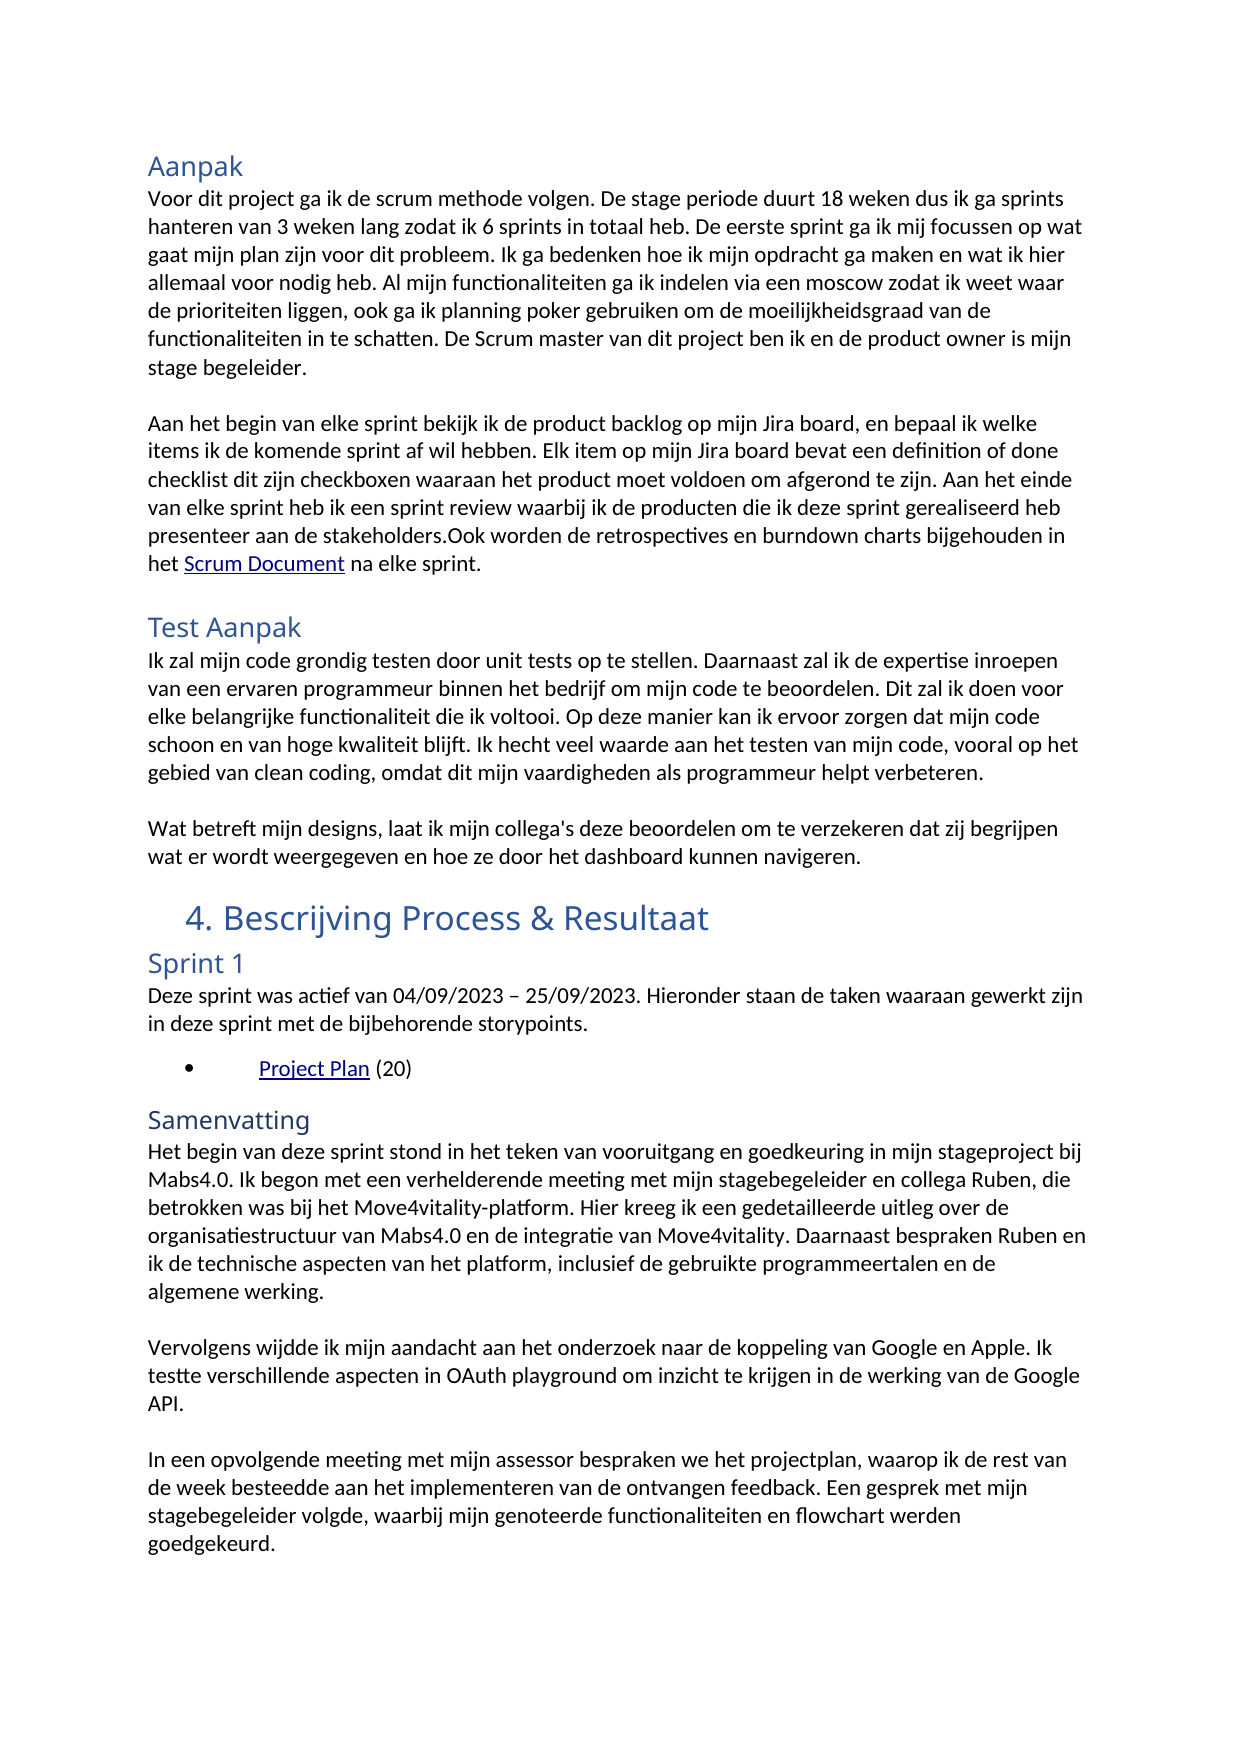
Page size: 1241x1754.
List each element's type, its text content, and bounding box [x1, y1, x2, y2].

text Wat betreft mijn designs, laat ik mijn collega's deze beoordelen om te verzekeren dat zij begrijpen wat er wordt weergegeven en hoe ze door het dashboard kunnen navigeren. [148, 814, 1093, 870]
text Ik zal mijn code grondig testen door unit tests op te stellen. Daarnaast zal ik de expertise inroepen van een ervaren programmeur binnen het bedrijf om mijn code te beoordelen. Dit zal ik doen voor elke belangrijke functionaliteit die ik voltooi. Op deze manier kan ik ervoor zorgen dat mijn code schoon en van hoge kwaliteit blijft. Ik hecht veel waarde aan het testen van mijn code, vooral op het gebied van clean coding, omdat dit mijn vaardigheden als programmeur helpt verbeteren. [148, 646, 1093, 786]
text Vervolgens wijdde ik mijn aandacht aan het onderzoek naar de koppeling van Google en Apple. Ik testte verschillende aspecten in OAuth playground om inzicht te krijgen in de werking van de Google API. [148, 1333, 1093, 1417]
subtitle Test Aanpak [148, 609, 1093, 646]
text Aan het begin van elke sprint bekijk ik de product backlog op mijn Jira board, en bepaal ik welke items ik de komende sprint af wil hebben. Elk item op mijn Jira board bevat een definition of done checklist dit zijn checkboxen waaraan het product moet voldoen om afgerond te zijn. Aan het einde van elke sprint heb ik een sprint review waarbij ik de producten die ik deze sprint gerealiseerd heb presenteer aan de stakeholders.Ook worden de retrospectives en burndown charts bijgehouden in het Scrum Document na elke sprint. [148, 409, 1093, 577]
subtitle Bescrijving Process & Resultaat [185, 895, 1093, 940]
text Deze sprint was actief van 04/09/2023 – 25/09/2023. Hieronder staan de taken waaraan gewerkt zijn in deze sprint met de bijbehorende storypoints. [148, 981, 1093, 1037]
subtitle Sprint 1 [148, 944, 1093, 981]
list Project Plan (20) [185, 1054, 1093, 1082]
text Het begin van deze sprint stond in het teken van vooruitgang en goedkeuring in mijn stageproject bij Mabs4.0. Ik begon met een verhelderende meeting met mijn stagebegeleider en collega Ruben, die betrokken was bij het Move4vitality-platform. Hier kreeg ik een gedetailleerde uitleg over de organisatiestructuur van Mabs4.0 en de integratie van Move4vitality. Daarnaast bespraken Ruben en ik de technische aspecten van het platform, inclusief de gebruikte programmeertalen en de algemene werking. [148, 1137, 1093, 1305]
subtitle Aanpak [148, 148, 1093, 184]
subtitle Samenvatting [148, 1103, 1093, 1137]
text Voor dit project ga ik de scrum methode volgen. De stage periode duurt 18 weken dus ik ga sprints hanteren van 3 weken lang zodat ik 6 sprints in totaal heb. De eerste sprint ga ik mij focussen op wat gaat mijn plan zijn voor dit probleem. Ik ga bedenken hoe ik mijn opdracht ga maken en wat ik hier allemaal voor nodig heb. Al mijn functionaliteiten ga ik indelen via een moscow zodat ik weet waar de prioriteiten liggen, ook ga ik planning poker gebruiken om de moeilijkheidsgraad van de functionaliteiten in te schatten. De Scrum master van dit project ben ik en de product owner is mijn stage begeleider. [148, 184, 1093, 381]
text In een opvolgende meeting met mijn assessor bespraken we het projectplan, waarop ik de rest van de week besteedde aan het implementeren van de ontvangen feedback. Een gesprek met mijn stagebegeleider volgde, waarbij mijn genoteerde functionaliteiten en flowchart werden goedgekeurd. [148, 1445, 1093, 1557]
